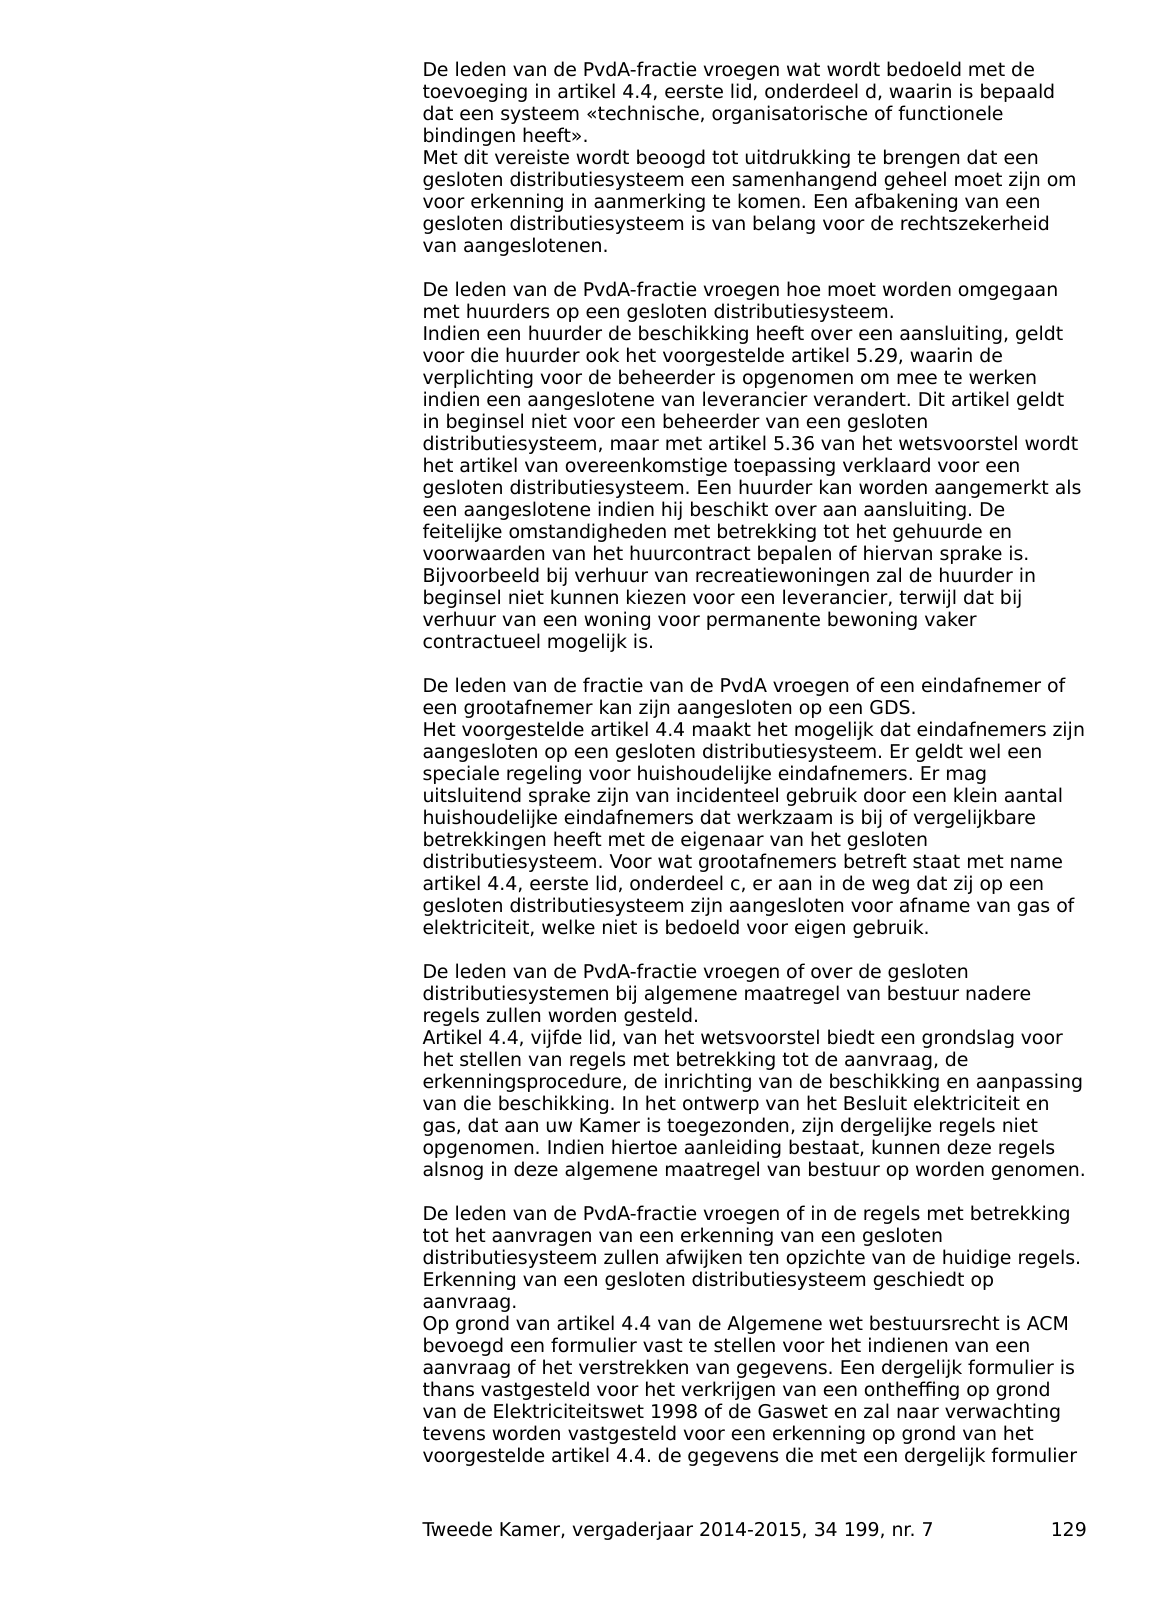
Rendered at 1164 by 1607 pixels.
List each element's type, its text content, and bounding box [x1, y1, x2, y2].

text Met dit vereiste wordt beoogd tot uitdrukking te brengen dat een gesloten distributiesysteem een samenhangend geheel moet zijn om voor erkenning in aanmerking te komen. Een afbakening van een gesloten distributiesysteem is van belang voor de rechtszekerheid van aangeslotenen. [422, 147, 1087, 257]
text Op grond van artikel 4.4 van de Algemene wet bestuursrecht is ACM bevoegd een formulier vast te stellen voor het indienen van een aanvraag of het verstrekken van gegevens. Een dergelijk formulier is thans vastgesteld voor het verkrijgen van een ontheffing op grond van de Elektriciteitswet 1998 of de Gaswet en zal naar verwachting tevens worden vastgesteld voor een erkenning op grond van het voorgestelde artikel 4.4. de gegevens die met een dergelijk formulier [422, 1313, 1087, 1467]
text De leden van de fractie van de PvdA vroegen of een eindafnemer of een grootafnemer kan zijn aangesloten op een GDS. [422, 675, 1087, 719]
text De leden van de PvdA-fractie vroegen hoe moet worden omgegaan met huurders op een gesloten distributiesysteem. [422, 279, 1087, 323]
text De leden van de PvdA-fractie vroegen of over de gesloten distributiesystemen bij algemene maatregel van bestuur nadere regels zullen worden gesteld. [422, 961, 1087, 1027]
text Indien een huurder de beschikking heeft over een aansluiting, geldt voor die huurder ook het voorgestelde artikel 5.29, waarin de verplichting voor de beheerder is opgenomen om mee te werken indien een aangeslotene van leverancier verandert. Dit artikel geldt in beginsel niet voor een beheerder van een gesloten distributiesysteem, maar met artikel 5.36 van het wetsvoorstel wordt het artikel van overeenkomstige toepassing verklaard voor een gesloten distributiesysteem. Een huurder kan worden aangemerkt als een aangeslotene indien hij beschikt over aan aansluiting. De feitelijke omstandigheden met betrekking tot het gehuurde en voorwaarden van het huurcontract bepalen of hiervan sprake is. Bijvoorbeeld bij verhuur van recreatiewoningen zal de huurder in beginsel niet kunnen kiezen voor een leverancier, terwijl dat bij verhuur van een woning voor permanente bewoning vaker contractueel mogelijk is. [422, 323, 1087, 653]
text De leden van de PvdA-fractie vroegen wat wordt bedoeld met de toevoeging in artikel 4.4, eerste lid, onderdeel d, waarin is bepaald dat een systeem «technische, organisatorische of functionele bindingen heeft». [422, 59, 1087, 147]
text Het voorgestelde artikel 4.4 maakt het mogelijk dat eindafnemers zijn aangesloten op een gesloten distributiesysteem. Er geldt wel een speciale regeling voor huishoudelijke eindafnemers. Er mag uitsluitend sprake zijn van incidenteel gebruik door een klein aantal huishoudelijke eindafnemers dat werkzaam is bij of vergelijkbare betrekkingen heeft met de eigenaar van het gesloten distributiesysteem. Voor wat grootafnemers betreft staat met name artikel 4.4, eerste lid, onderdeel c, er aan in de weg dat zij op een gesloten distributiesysteem zijn aangesloten voor afname van gas of elektriciteit, welke niet is bedoeld voor eigen gebruik. [422, 719, 1087, 939]
text De leden van de PvdA-fractie vroegen of in de regels met betrekking tot het aanvragen van een erkenning van een gesloten distributiesysteem zullen afwijken ten opzichte van de huidige regels. Erkenning van een gesloten distributiesysteem geschiedt op aanvraag. [422, 1203, 1087, 1313]
text Artikel 4.4, vijfde lid, van het wetsvoorstel biedt een grondslag voor het stellen van regels met betrekking tot de aanvraag, de erkenningsprocedure, de inrichting van de beschikking en aanpassing van die beschikking. In het ontwerp van het Besluit elektriciteit en gas, dat aan uw Kamer is toegezonden, zijn dergelijke regels niet opgenomen. Indien hiertoe aanleiding bestaat, kunnen deze regels alsnog in deze algemene maatregel van bestuur op worden genomen. [422, 1027, 1087, 1181]
